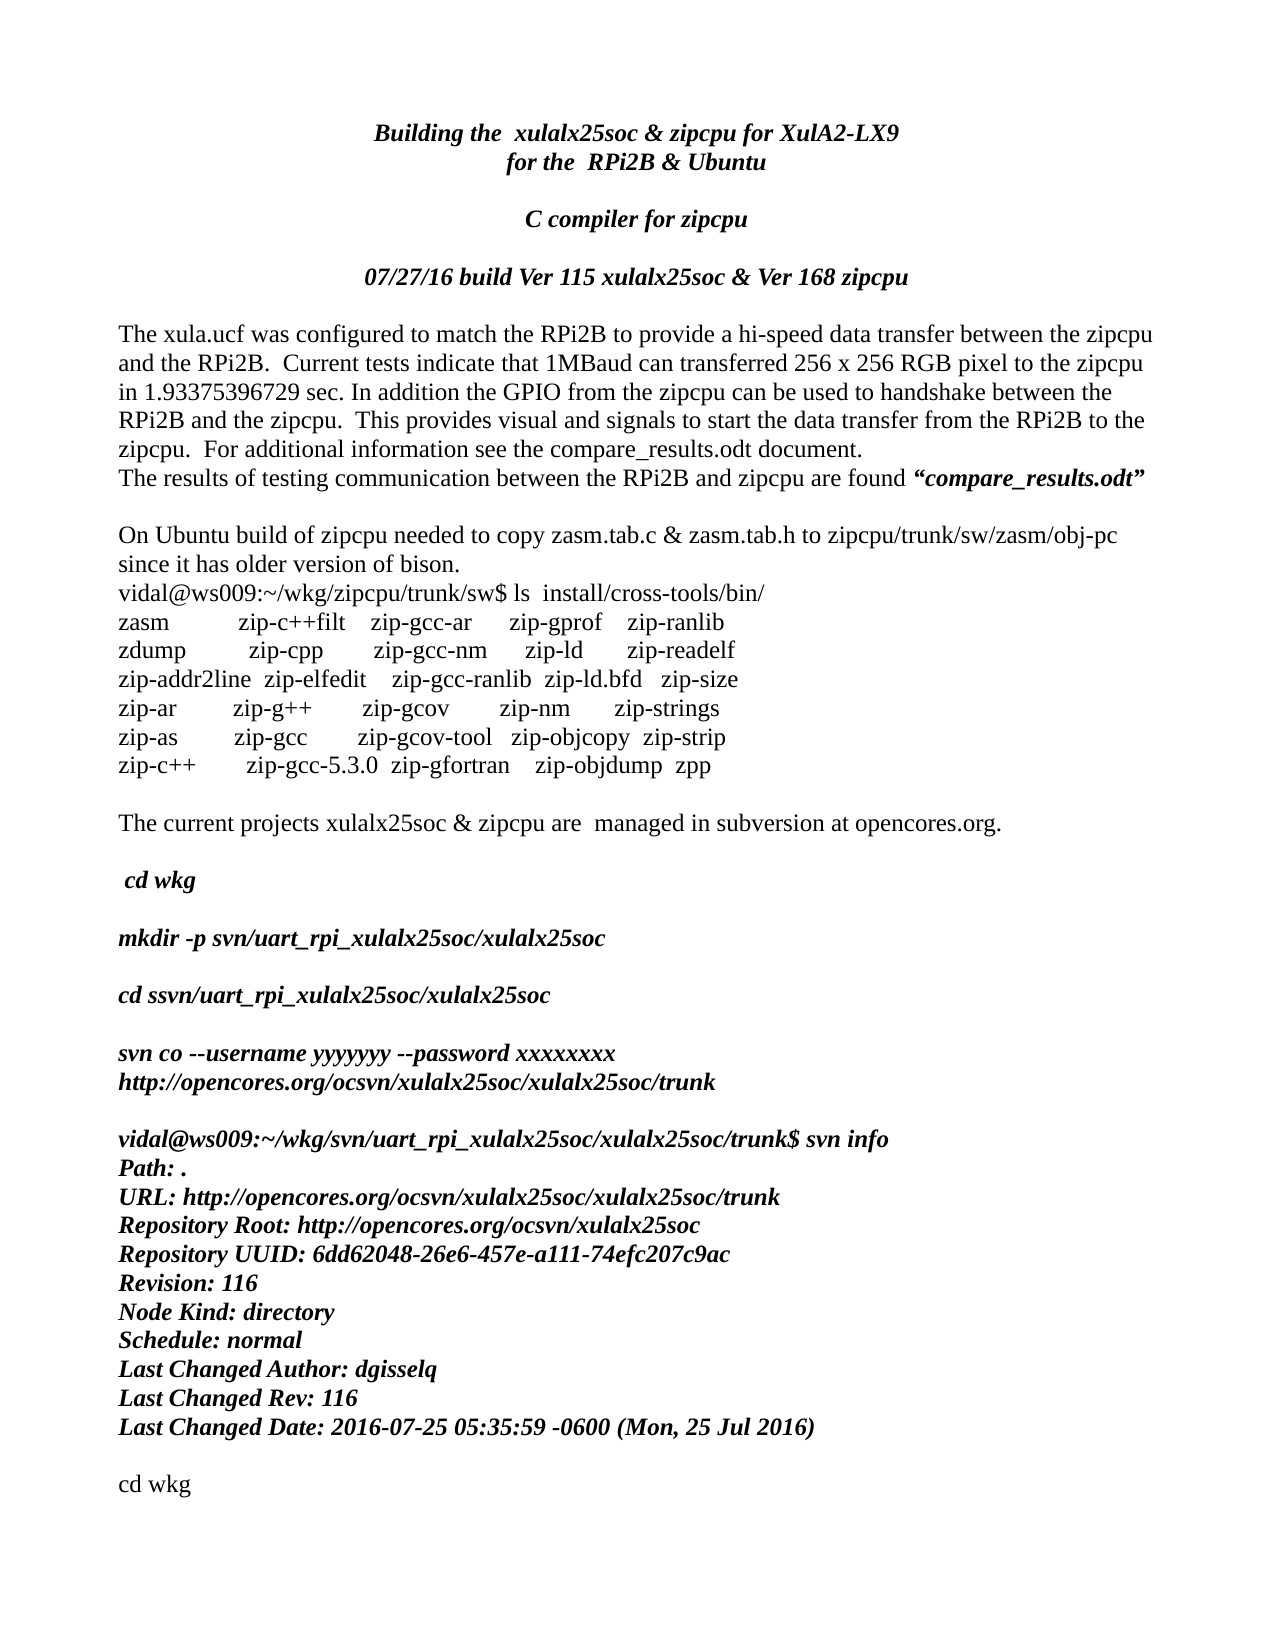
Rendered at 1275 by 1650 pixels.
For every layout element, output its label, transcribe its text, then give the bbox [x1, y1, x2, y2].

text On Ubuntu build of zipcpu needed to copy zasm.tab.c & zasm.tab.h to zipcpu/trunk/sw/zasm/obj-pc [118, 521, 1157, 549]
text Last Changed Date: 2016-07-25 05:35:59 -0600 (Mon, 25 Jul 2016) [118, 1412, 1157, 1441]
text mkdir -p svn/uart_rpi_xulalx25soc/xulalx25soc [118, 923, 1157, 952]
text Repository UUID: 6dd62048-26e6-457e-a111-74efc207c9ac [118, 1239, 1157, 1268]
text zip-addr2line zip-elfedit zip-gcc-ranlib zip-ld.bfd zip-size [118, 664, 1157, 693]
text The results of testing communication between the RPi2B and zipcpu are found “compare_results.odt” [118, 463, 1157, 492]
text zip-as zip-gcc zip-gcov-tool zip-objcopy zip-strip [118, 722, 1157, 751]
text Repository Root: http://opencores.org/ocsvn/xulalx25soc [118, 1211, 1157, 1239]
text Last Changed Author: dgisselq [118, 1354, 1157, 1383]
text zip-ar zip-g++ zip-gcov zip-nm zip-strings [118, 693, 1157, 722]
text Schedule: normal [118, 1326, 1157, 1354]
text C compiler for zipcpu [118, 204, 1157, 233]
text cd ssvn/uart_rpi_xulalx25soc/xulalx25soc [118, 981, 1157, 1009]
text zasm zip-c++filt zip-gcc-ar zip-gprof zip-ranlib [118, 607, 1157, 636]
text Building the xulalx25soc & zipcpu for XulA2-LX9 [118, 118, 1157, 147]
text vidal@ws009:~/wkg/zipcpu/trunk/sw$ ls install/cross-tools/bin/ [118, 578, 1157, 607]
text The current projects xulalx25soc & zipcpu are managed in subversion at opencores.org. [118, 808, 1157, 837]
text zip-c++ zip-gcc-5.3.0 zip-gfortran zip-objdump zpp [118, 751, 1157, 779]
text 07/27/16 build Ver 115 xulalx25soc & Ver 168 zipcpu [118, 262, 1157, 291]
text Revision: 116 [118, 1268, 1157, 1297]
text Path: . [118, 1153, 1157, 1182]
text for the RPi2B & Ubuntu [118, 147, 1157, 176]
text URL: http://opencores.org/ocsvn/xulalx25soc/xulalx25soc/trunk [118, 1182, 1157, 1211]
text The xula.ucf was configured to match the RPi2B to provide a hi-speed data transfer between the zipcpu and the RPi2B. Current tests indicate that 1MBaud can transferred 256 x 256 RGB pixel to the zipcpu in 1.93375396729 sec. In addition the GPIO from the zipcpu can be used to handshake between the RPi2B and the zipcpu. This provides visual and signals to start the data transfer from the RPi2B to the zipcpu. For additional information see the compare_results.odt document. [118, 319, 1157, 463]
text Node Kind: directory [118, 1297, 1157, 1326]
text since it has older version of bison. [118, 549, 1157, 578]
text cd wkg [118, 866, 1157, 894]
text cd wkg [118, 1469, 1157, 1498]
text svn co --username yyyyyyy --password xxxxxxxx http://opencores.org/ocsvn/xulalx25soc/xulalx25soc/trunk [118, 1038, 1157, 1096]
text zdump zip-cpp zip-gcc-nm zip-ld zip-readelf [118, 636, 1157, 664]
text vidal@ws009:~/wkg/svn/uart_rpi_xulalx25soc/xulalx25soc/trunk$ svn info [118, 1124, 1157, 1153]
text Last Changed Rev: 116 [118, 1383, 1157, 1412]
